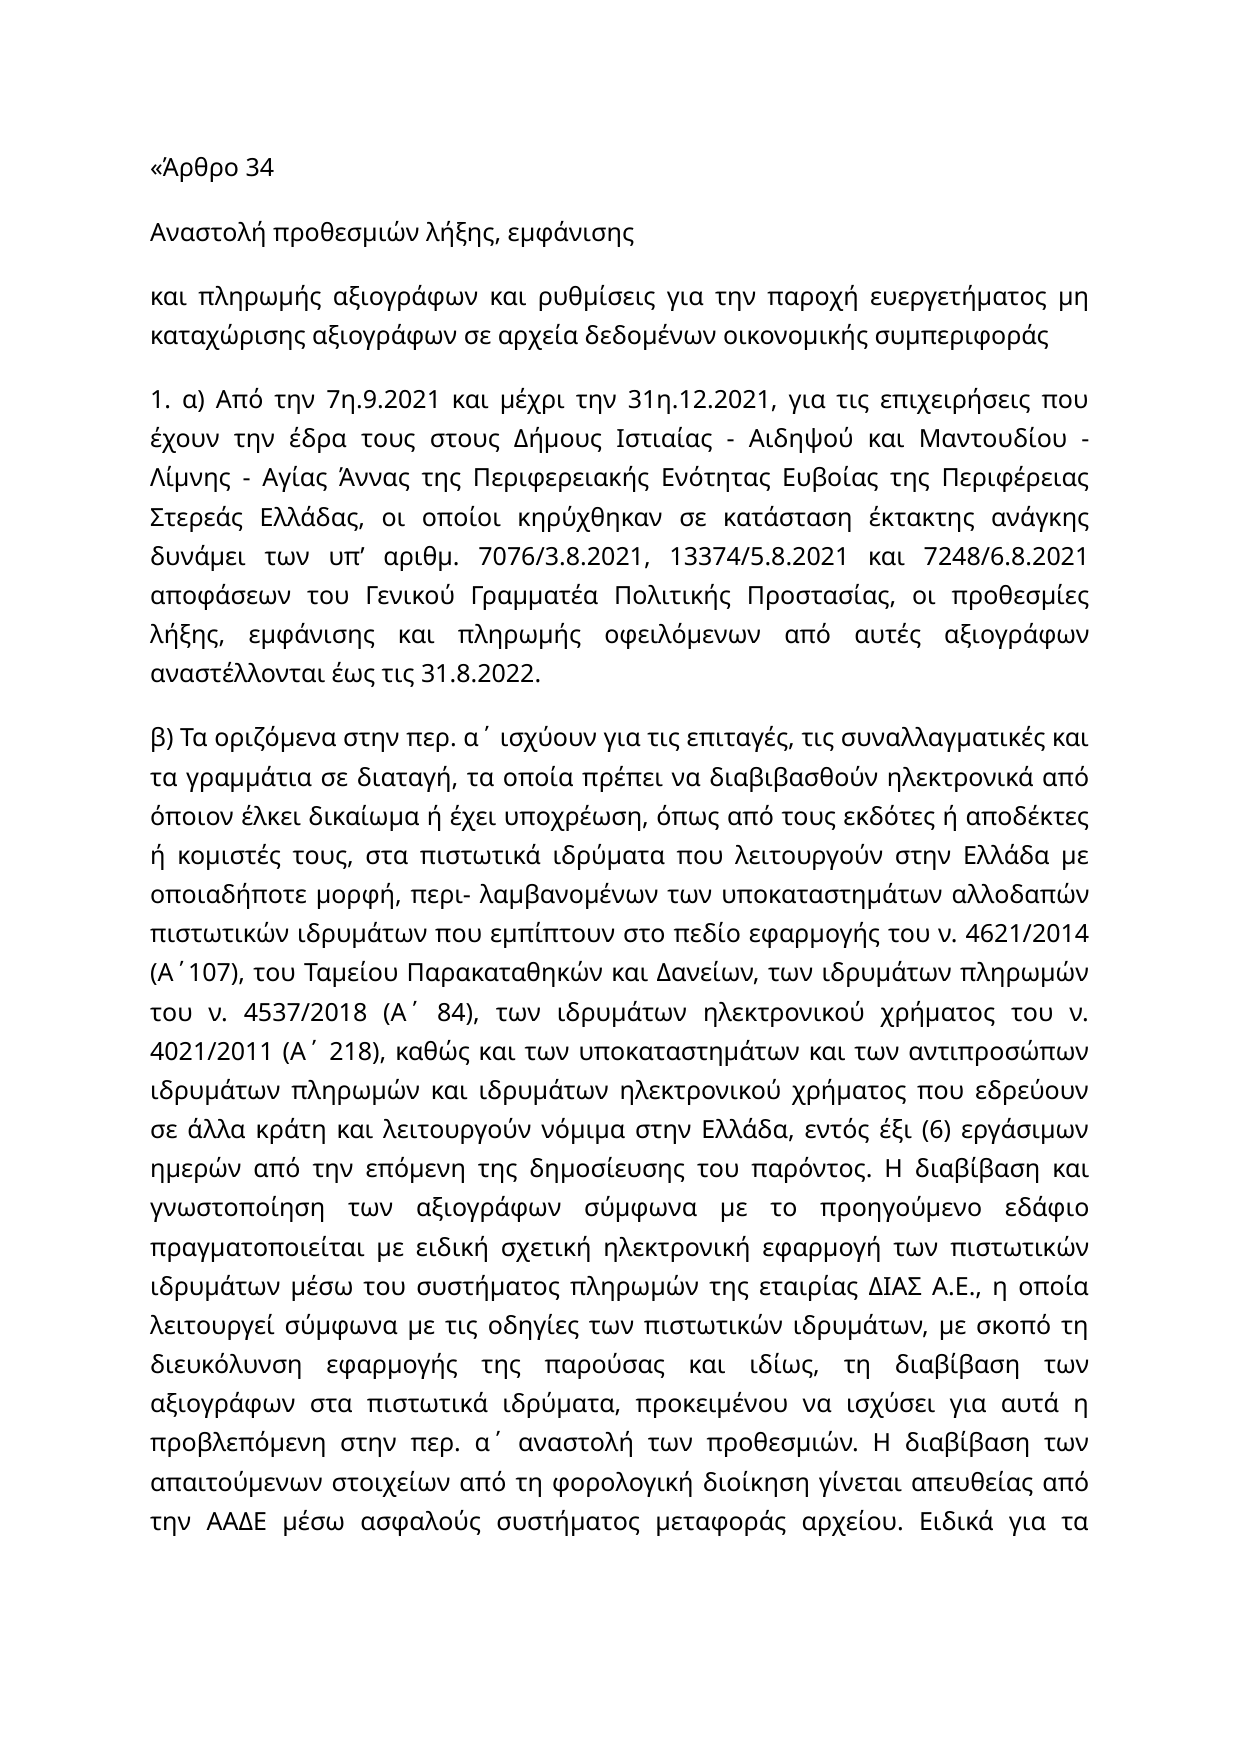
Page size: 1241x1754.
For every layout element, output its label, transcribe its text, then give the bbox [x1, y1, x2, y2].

text β) Τα οριζόμενα στην περ. α΄ ισχύουν για τις επιταγές, τις συναλλαγματικές και τα γραμμάτια σε διαταγή, τα οποία πρέπει να διαβιβασθούν ηλεκτρονικά από όποιον έλκει δικαίωμα ή έχει υποχρέωση, όπως από τους εκδότες ή αποδέκτες ή κομιστές τους, στα πιστωτικά ιδρύματα που λειτουργούν στην Ελλάδα με οποιαδήποτε μορφή, περι- λαμβανομένων των υποκαταστημάτων αλλοδαπών πιστωτικών ιδρυμάτων που εμπίπτουν στο πεδίο εφαρμογής του ν. 4621/2014 (Α΄107), του Ταμείου Παρακαταθηκών και Δανείων, των ιδρυμάτων πληρωμών του ν. 4537/2018 (Α΄ 84), των ιδρυμάτων ηλεκτρονικού χρήματος του ν. 4021/2011 (Α΄ 218), καθώς και των υποκαταστημάτων και των αντιπροσώπων ιδρυμάτων πληρωμών και ιδρυμάτων ηλεκτρονικού χρήματος που εδρεύουν σε άλλα κράτη και λειτουργούν νόμιμα στην Ελλάδα, εντός έξι (6) εργάσιμων ημερών από την επόμενη της δημοσίευσης του παρόντος. Η διαβίβαση και γνωστοποίηση των αξιογράφων σύμφωνα με το προηγούμενο εδάφιο πραγματοποιείται με ειδική σχετική ηλεκτρονική εφαρμογή των πιστωτικών ιδρυμάτων μέσω του συστήματος πληρωμών της εταιρίας ΔΙΑΣ Α.Ε., η οποία λειτουργεί σύμφωνα με τις οδηγίες των πιστωτικών ιδρυμάτων, με σκοπό τη διευκόλυνση εφαρμογής της παρούσας και ιδίως, τη διαβίβαση των αξιογράφων στα πιστωτικά ιδρύματα, προκειμένου να ισχύσει για αυτά η προβλεπόμενη στην περ. α΄ αναστολή των προθεσμιών. H διαβίβαση των απαιτούμενων στοιχείων από τη φορολογική διοίκηση γίνεται απευθείας από την ΑΑΔΕ μέσω ασφαλούς συστήματος μεταφοράς αρχείου. Ειδικά για τα [150, 720, 1090, 1537]
text και πληρωμής αξιογράφων και ρυθμίσεις για την παροχή ευεργετήματος μη καταχώρισης αξιογράφων σε αρχεία δεδομένων οικονομικής συμπεριφοράς [150, 278, 1090, 352]
text 1. α) Από την 7η.9.2021 και μέχρι την 31η.12.2021, για τις επιχειρήσεις που έχουν την έδρα τους στους Δήμους Ιστιαίας - Αιδηψού και Μαντουδίου - Λίμνης - Αγίας Άννας της Περιφερειακής Ενότητας Ευβοίας της Περιφέρειας Στερεάς Ελλάδας, οι οποίοι κηρύχθηκαν σε κατάσταση έκτακτης ανάγκης δυνάμει των υπ’ αριθμ. 7076/3.8.2021, 13374/5.8.2021 και 7248/6.8.2021 αποφάσεων του Γενικού Γραμματέα Πολιτικής Προστασίας, οι προθεσμίες λήξης, εμφάνισης και πληρωμής οφειλόμενων από αυτές αξιογράφων αναστέλλονται έως τις 31.8.2022. [150, 382, 1090, 690]
text «Άρθρο 34 [150, 150, 1090, 184]
text Αναστολή προθεσμιών λήξης, εμφάνισης [150, 214, 1090, 248]
